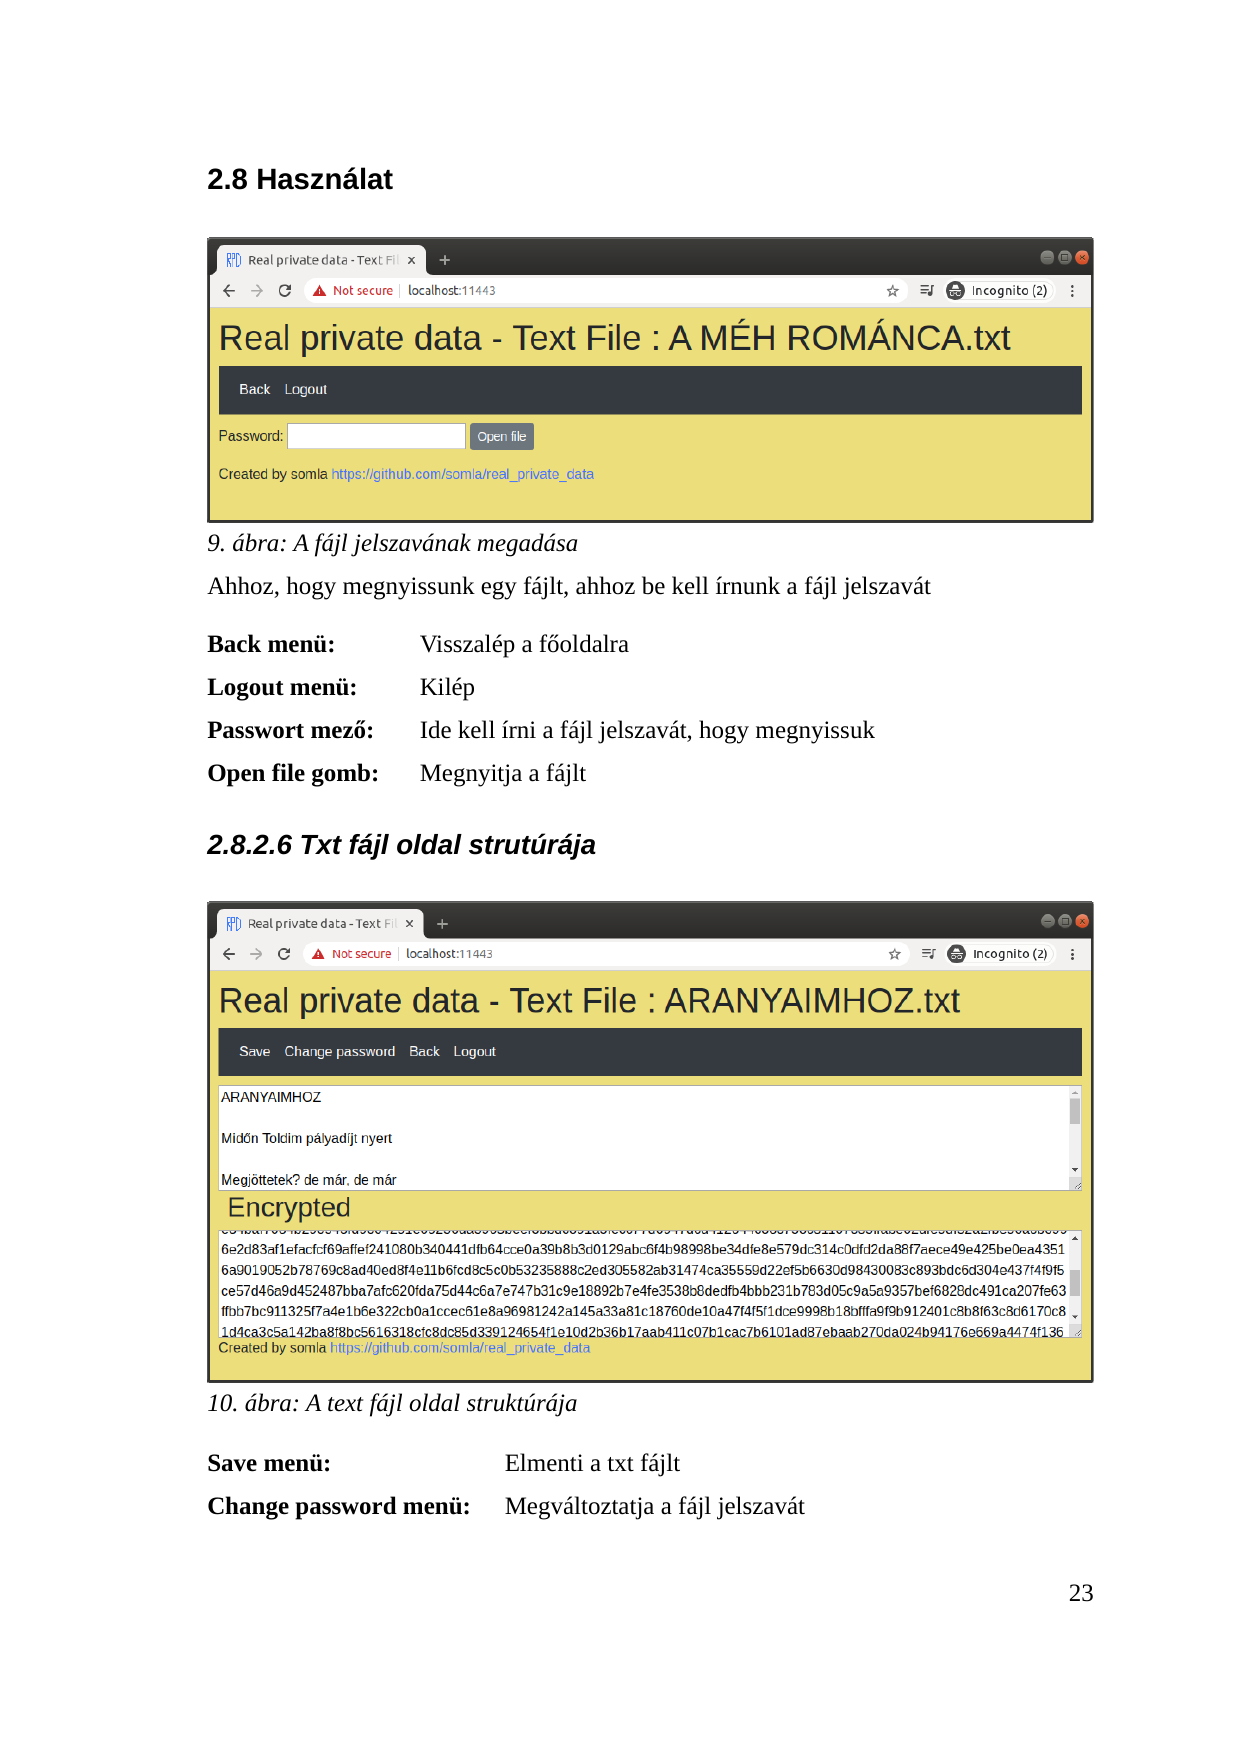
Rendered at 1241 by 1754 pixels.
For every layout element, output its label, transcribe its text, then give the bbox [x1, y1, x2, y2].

text Save menü: Elmenti a txt fájlt Change password menü: Megváltoztatja a fájl jelszavát [207, 1417, 1093, 1520]
text Ahhoz, hogy megnyissunk egy fájlt, ahhoz be kell írnunk a fájl jelszavát [207, 557, 1093, 600]
text 9. ábra: A fájl jelszavának megadása [207, 523, 1093, 557]
text Back menü: Visszalép a főoldalra Logout menü: Kilép Passwort mező: Ide kell írni a fájl jelszavát, hogy megnyissuk Open file gomb: Megnyitja a fájlt [207, 629, 1093, 787]
picture [207, 901, 1094, 1383]
text 10. ábra: A text fájl oldal struktúrája [207, 1383, 1093, 1417]
text [207, 889, 1093, 901]
picture [207, 237, 1094, 523]
subtitle Txt fájl oldal strutúrája [207, 828, 1093, 860]
text [207, 225, 1093, 237]
